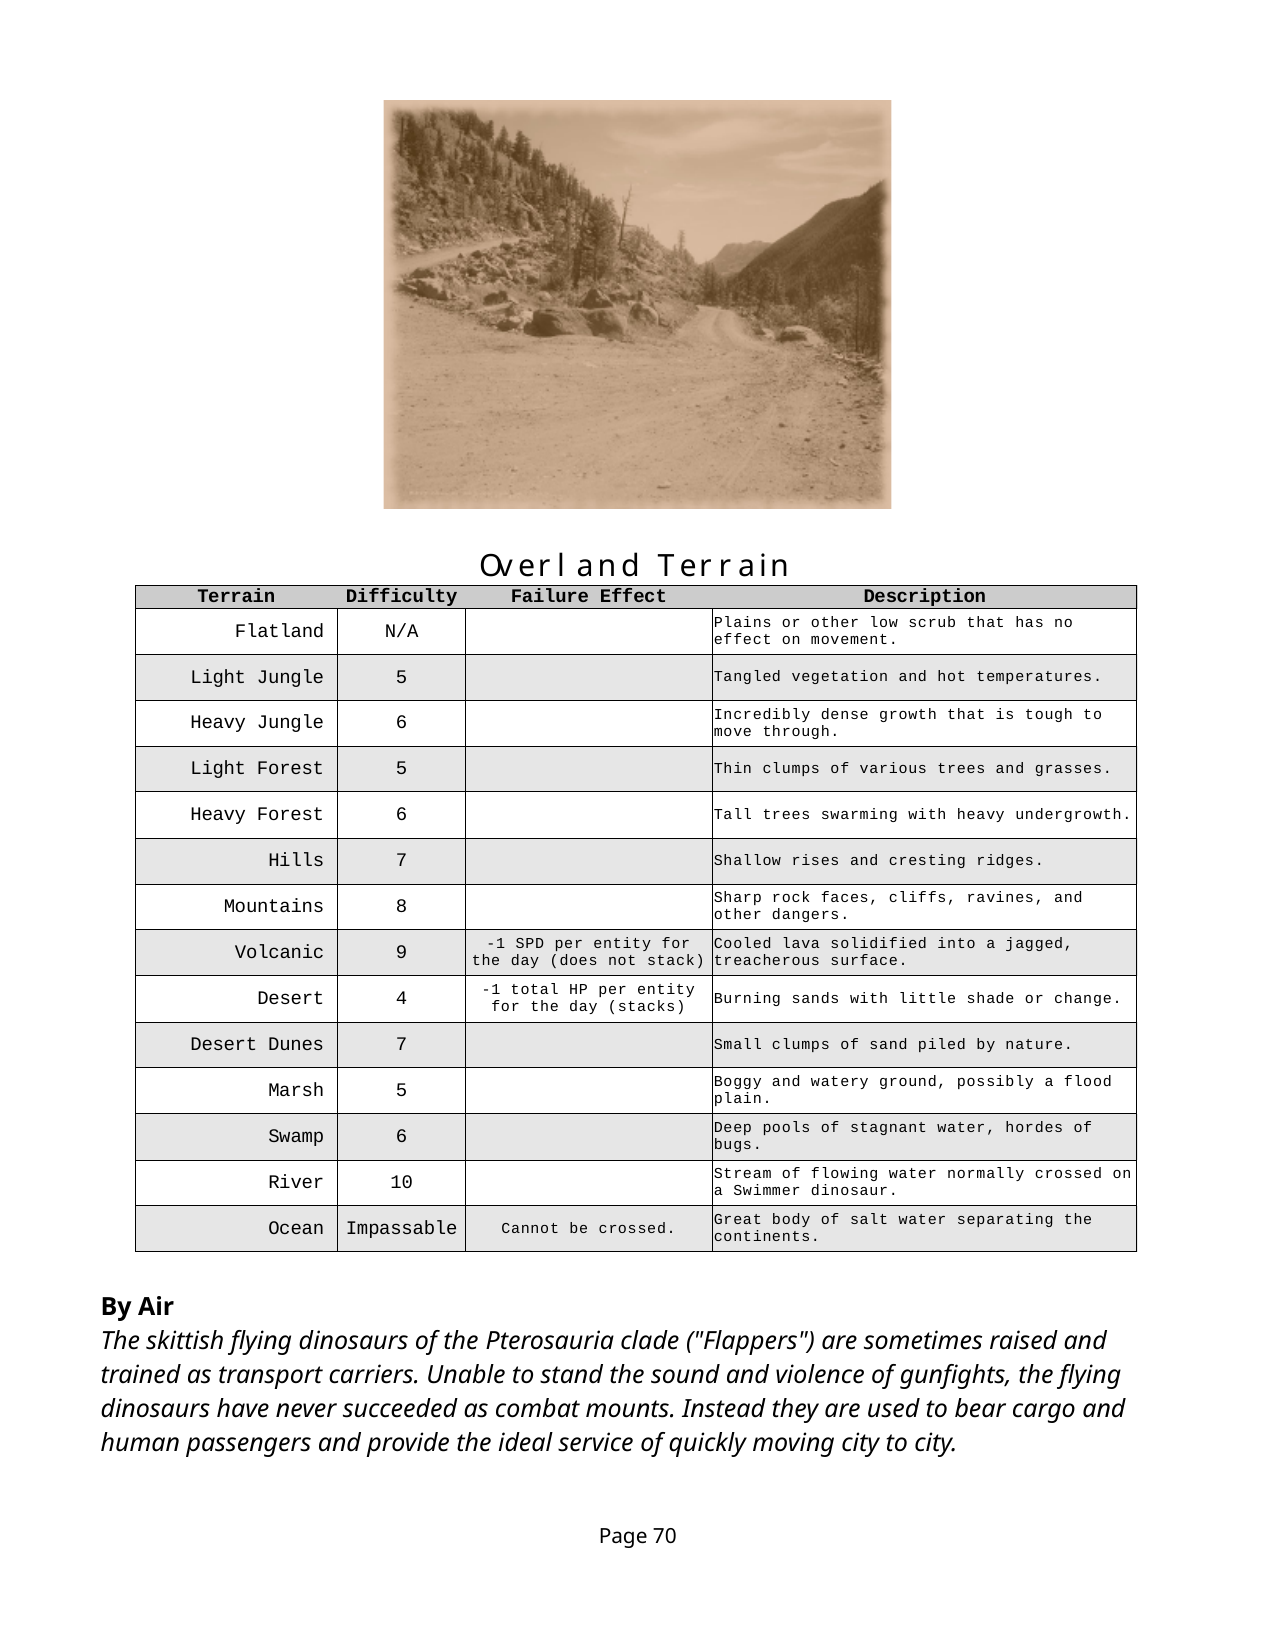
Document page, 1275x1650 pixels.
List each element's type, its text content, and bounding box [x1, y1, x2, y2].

text The skittish flying dinosaurs of the Pterosauria clade ("Flappers") are sometimes raised and trained as transport carriers. Unable to stand the sound and violence of gunfights, the flying dinosaurs have never succeeded as combat mounts. Instead they are used to bear cargo and human passengers and provide the ideal service of quickly moving city to city. [100, 1322, 1174, 1459]
text By Air [100, 1288, 1174, 1322]
picture [383, 100, 892, 509]
